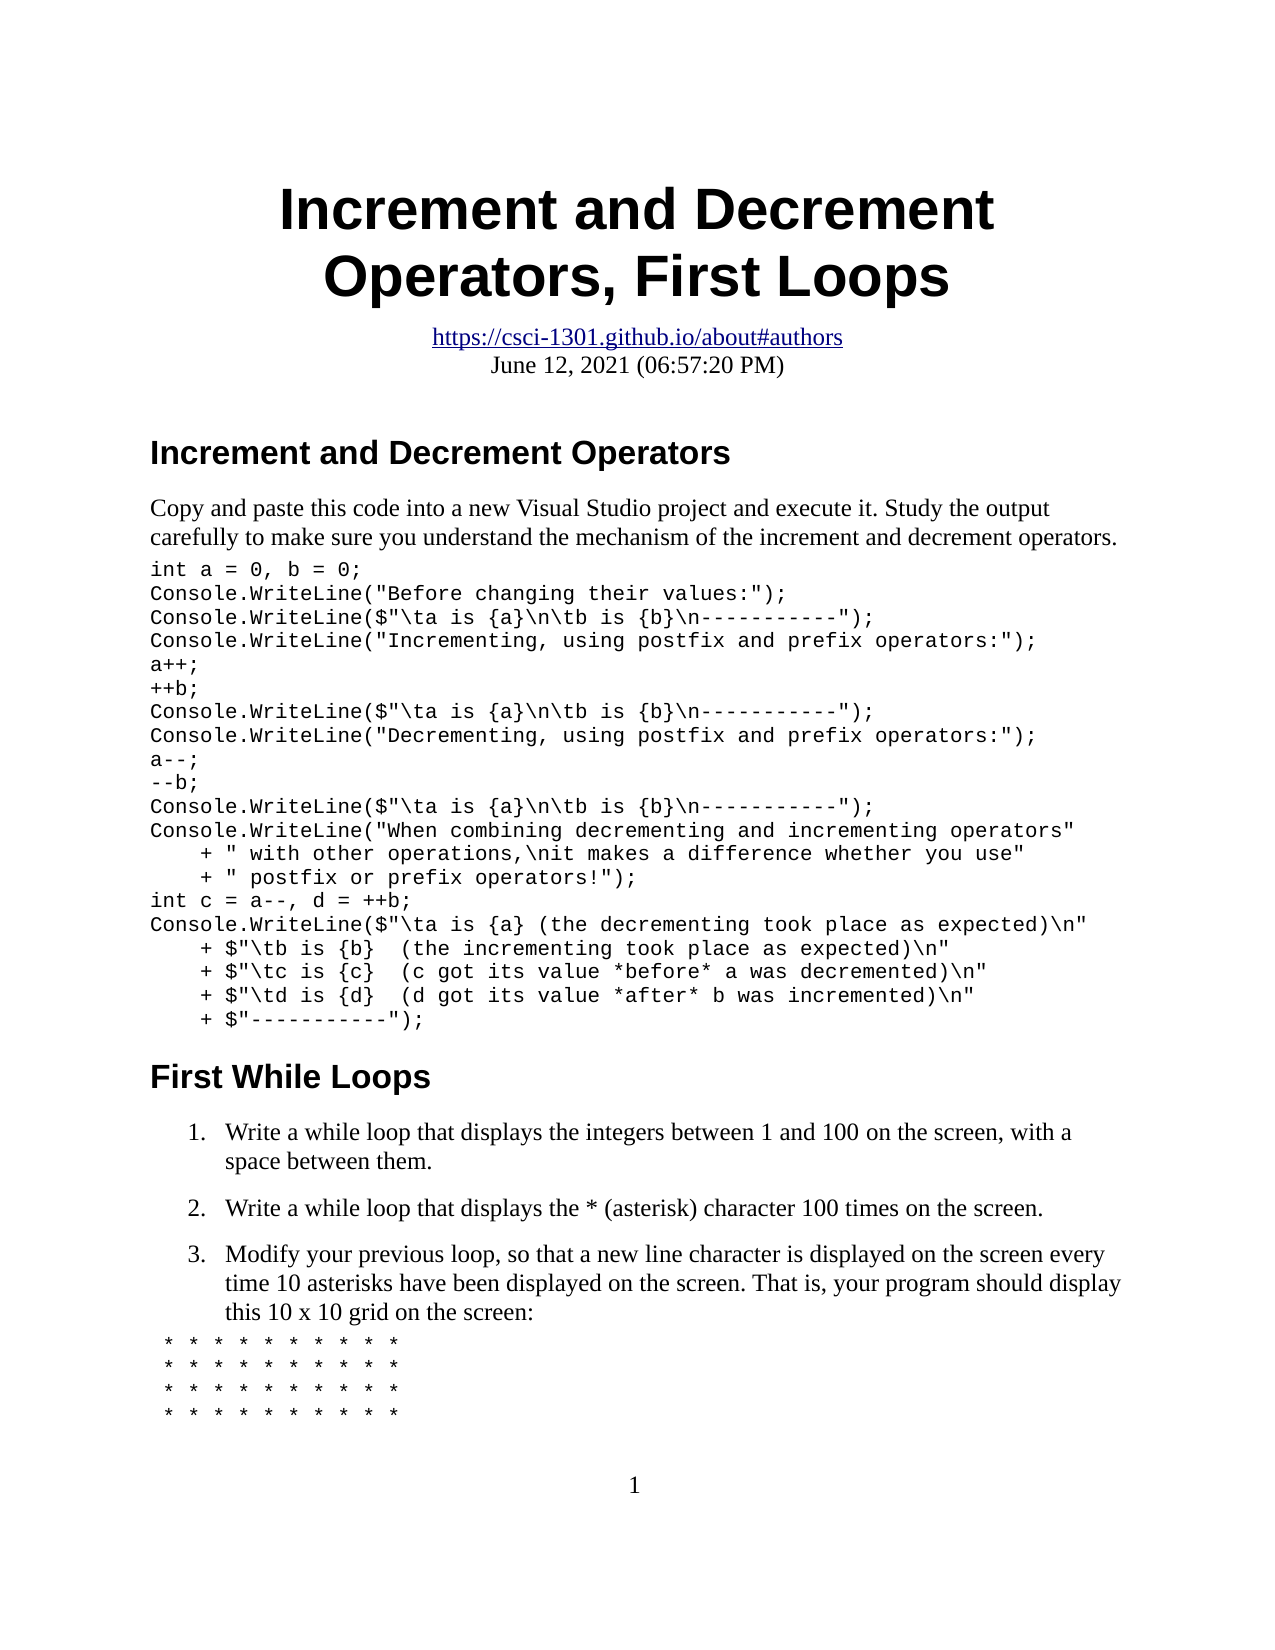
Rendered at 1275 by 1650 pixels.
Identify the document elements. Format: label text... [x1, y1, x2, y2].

text + $"-----------"); [150, 1009, 1125, 1032]
text + " with other operations,\nit makes a difference whether you use" [150, 843, 1125, 867]
text --b; [150, 772, 1125, 796]
list Write a while loop that displays the * (asterisk) character 100 times on the screen. [187, 1193, 1125, 1222]
text Console.WriteLine($"\ta is {a}\n\tb is {b}\n-----------"); [150, 796, 1125, 819]
text + " postfix or prefix operators!"); [150, 867, 1125, 891]
text Console.WriteLine($"\ta is {a} (the decrementing took place as expected)\n" [150, 914, 1125, 938]
text Console.WriteLine($"\ta is {a}\n\tb is {b}\n-----------"); [150, 607, 1125, 630]
text a--; [150, 749, 1125, 772]
text Console.WriteLine("Before changing their values:"); [150, 583, 1125, 607]
subtitle Increment and Decrement Operators [150, 433, 1125, 472]
text https://csci-1301.github.io/about#authors [150, 322, 1125, 350]
title Increment and Decrement Operators, First Loops [150, 175, 1125, 309]
text Copy and paste this code into a new Visual Studio project and execute it. Study the output carefully to make sure you understand the mechanism of the increment and decrement operators. [150, 493, 1125, 551]
text int a = 0, b = 0; [150, 559, 1125, 583]
text * * * * * * * * * * [150, 1335, 1125, 1358]
text * * * * * * * * * * [150, 1406, 1125, 1429]
text Console.WriteLine("Decrementing, using postfix and prefix operators:"); [150, 725, 1125, 749]
subtitle First While Loops [150, 1057, 1125, 1096]
text Console.WriteLine($"\ta is {a}\n\tb is {b}\n-----------"); [150, 701, 1125, 725]
text + $"\tc is {c} (c got its value *before* a was decremented)\n" [150, 961, 1125, 985]
text ++b; [150, 678, 1125, 701]
list Modify your previous loop, so that a new line character is displayed on the screen every time 10 asterisks have been displayed on the screen. That is, your program should display this 10 x 10 grid on the screen: [187, 1239, 1125, 1326]
text a++; [150, 654, 1125, 678]
text + $"\td is {d} (d got its value *after* b was incremented)\n" [150, 985, 1125, 1009]
text * * * * * * * * * * [150, 1382, 1125, 1406]
list Write a while loop that displays the integers between and on the screen, with a space between them. [187, 1117, 1125, 1175]
text int c = a--, d = ++b; [150, 891, 1125, 914]
text + $"\tb is {b} (the incrementing took place as expected)\n" [150, 938, 1125, 961]
text Console.WriteLine("Incrementing, using postfix and prefix operators:"); [150, 630, 1125, 654]
text Console.WriteLine("When combining decrementing and incrementing operators" [150, 819, 1125, 843]
text June 12, 2021 (06:57:20 PM) [150, 350, 1125, 379]
text * * * * * * * * * * [150, 1358, 1125, 1382]
